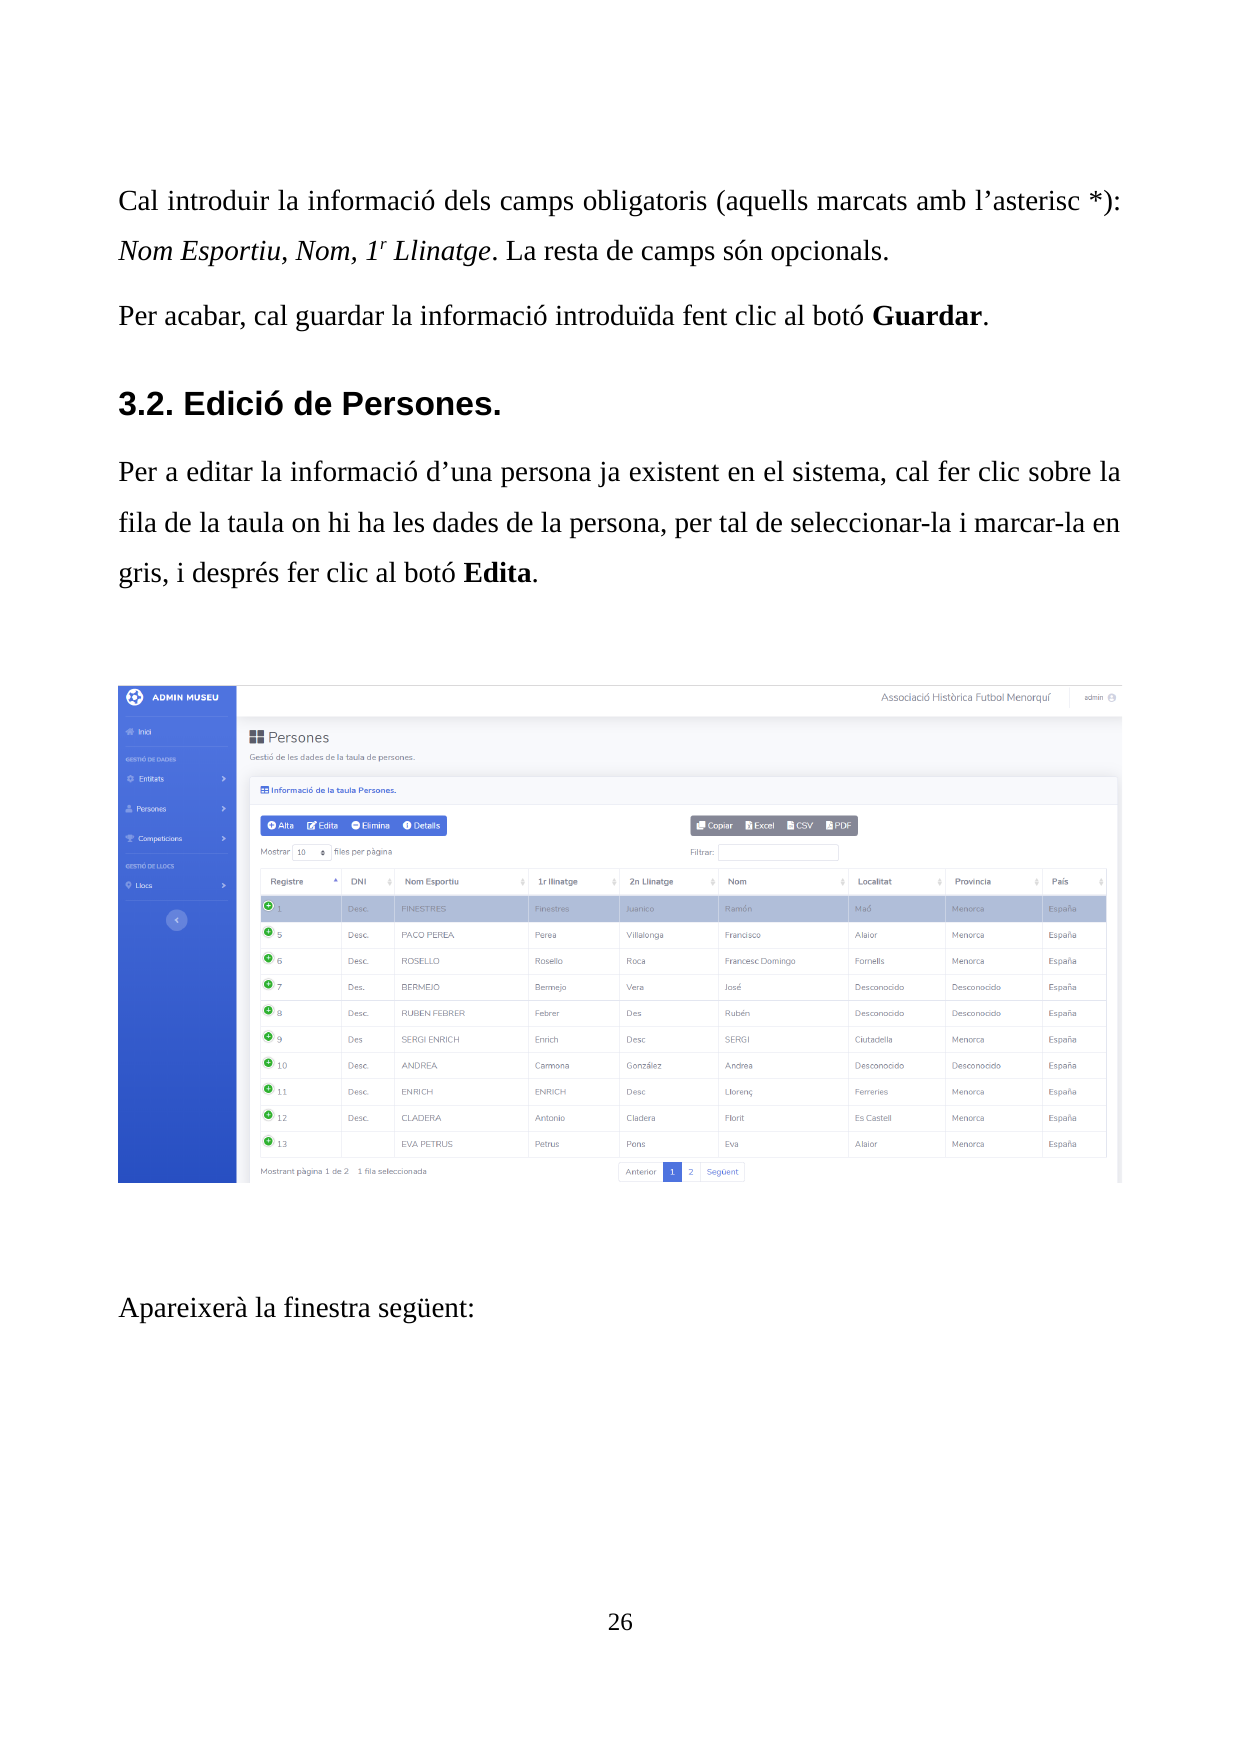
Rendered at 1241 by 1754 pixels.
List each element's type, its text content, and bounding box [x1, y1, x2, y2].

subtitle 3.2. Edició de Persones. [118, 384, 1122, 423]
text Cal introduir la informació dels camps obligatoris (aquells marcats amb l’asterisc *): Nom Esportiu, Nom, 1r Llinatge. La resta de camps són opcionals. [118, 183, 1122, 267]
text Per a editar la informació d’una persona ja existent en el sistema, cal fer clic sobre la fila de la taula on hi ha les dades de la persona, per tal de seleccionar-la i marcar-la en gris, i després fer clic al botó Edita. [118, 454, 1122, 588]
picture [118, 684, 1123, 1183]
text Per acabar, cal guardar la informació introduïda fent clic al botó Guardar. [118, 298, 1122, 332]
text Apareixerà la finestra següent: [118, 1290, 1122, 1324]
table_header [118, 1183, 1122, 1225]
